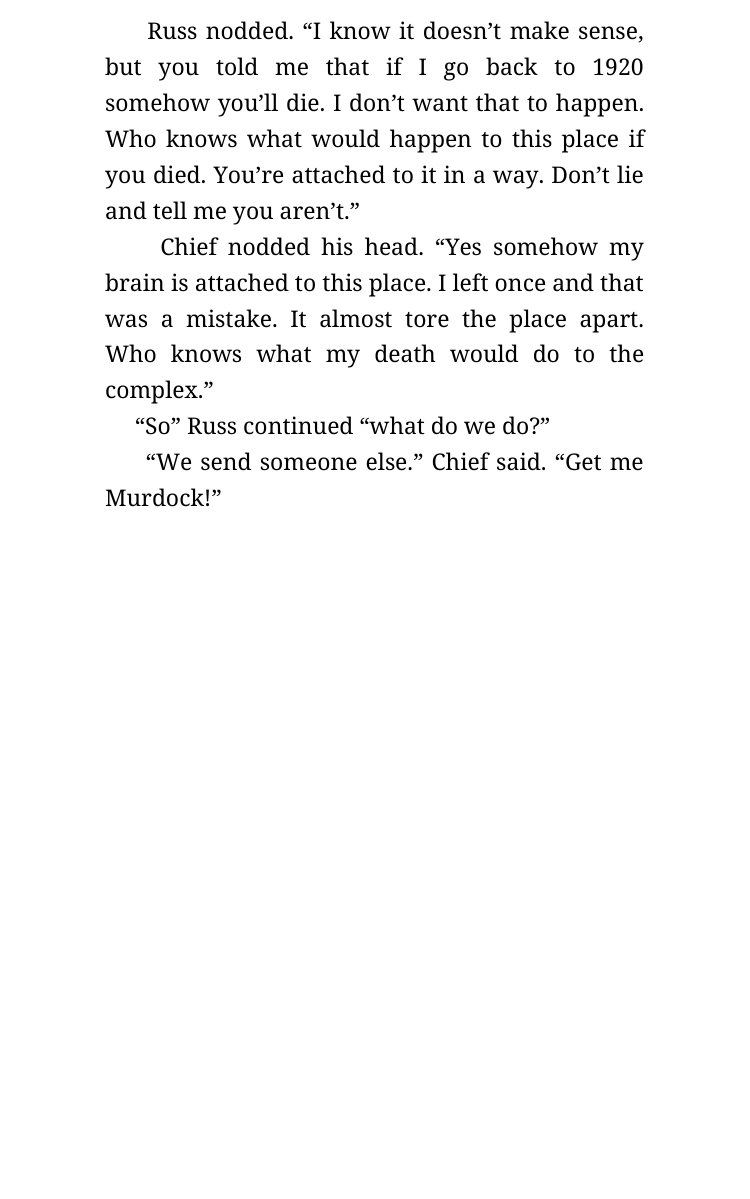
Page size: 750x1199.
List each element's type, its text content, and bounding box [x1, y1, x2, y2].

text “We send someone else.” Chief said. “Get me Murdock!” [105, 446, 645, 513]
text Chief nodded his head. “Yes somehow my brain is attached to this place. I left once and that was a mistake. It almost tore the place apart. Who knows what my death would do to the complex.” [105, 231, 645, 406]
text Russ nodded. “I know it doesn’t make sense, but you told me that if I go back to 1920 somehow you’ll die. I don’t want that to happen. Who knows what would happen to this place if you died. You’re attached to it in a way. Don’t lie and tell me you aren’t.” [105, 15, 645, 226]
text “So” Russ continued “what do we do?” [105, 410, 645, 442]
